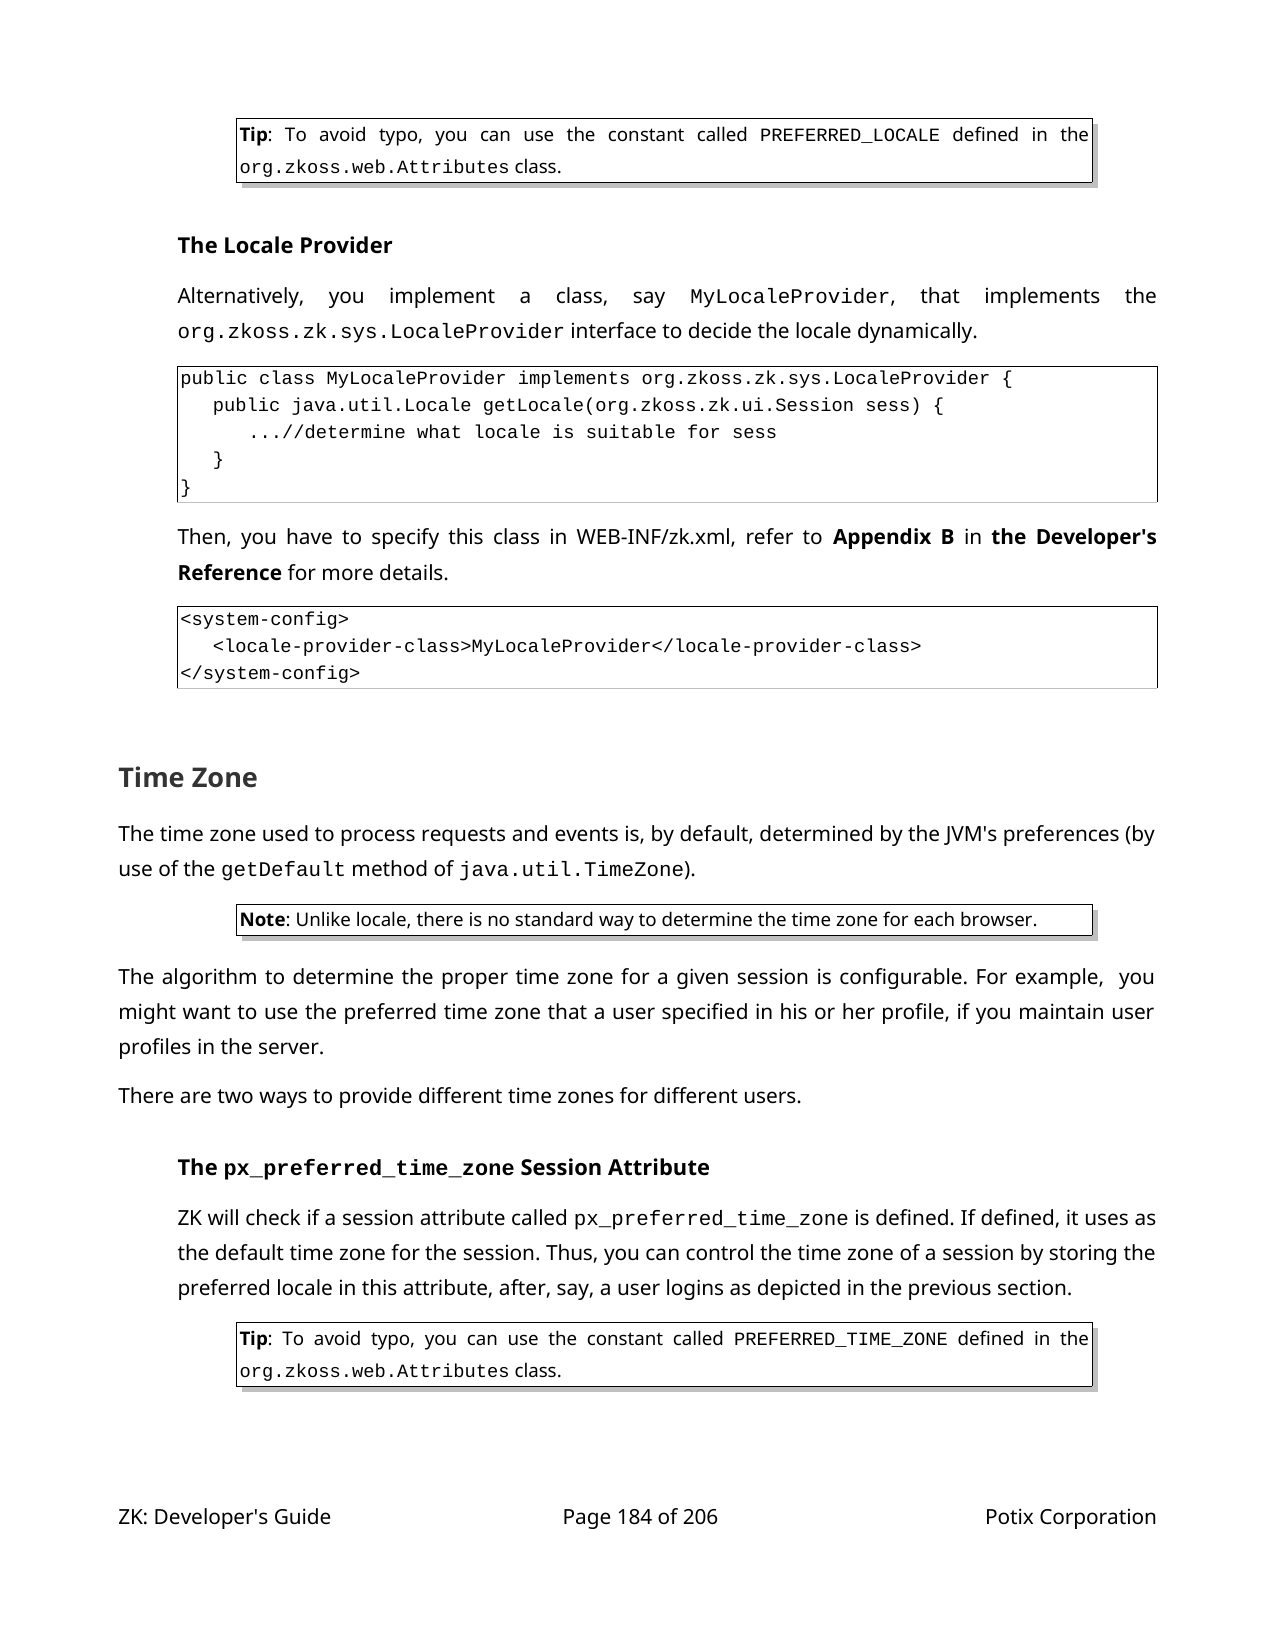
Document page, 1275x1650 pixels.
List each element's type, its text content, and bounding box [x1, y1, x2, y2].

text } [178, 447, 1157, 472]
text The time zone used to process requests and events is, by default, determined by the JVM's preferences (by use of the getDefault method of java.util.TimeZone). [118, 819, 1157, 883]
text Tip: To avoid typo, you can use the constant called PREFERRED_TIME_ZONE defined in the org.zkoss.web.Attributes class. [237, 1323, 1092, 1386]
text } [178, 474, 1157, 502]
text <locale-provider-class>MyLocaleProvider</locale-provider-class> [178, 634, 1157, 658]
text There are two ways to provide different time zones for different users. [118, 1081, 1157, 1109]
subtitle The px_preferred_time_zone Session Attribute [177, 1152, 1157, 1182]
text public class MyLocaleProvider implements org.zkoss.zk.sys.LocaleProvider { [178, 367, 1157, 390]
text ZK will check if a session attribute called px_preferred_time_zone is defined. If defined, it uses as the default time zone for the session. Thus, you can control the time zone of a session by storing the preferred locale in this attribute, after, say, a user logins as depicted in the previous section. [177, 1203, 1157, 1302]
text Alternatively, you implement a class, say MyLocaleProvider, that implements the org.zkoss.zk.sys.LocaleProvider interface to decide the locale dynamically. [177, 281, 1157, 345]
text Tip: To avoid typo, you can use the constant called PREFERRED_LOCALE defined in the org.zkoss.web.Attributes class. [237, 119, 1092, 182]
text The algorithm to determine the proper time zone for a given session is configurable. For example, you might want to use the preferred time zone that a user specified in his or her profile, if you maintain user profiles in the server. [118, 962, 1157, 1061]
text <system-config> [178, 607, 1157, 631]
subtitle Time Zone [118, 759, 1157, 796]
text ...//determine what locale is suitable for sess [178, 420, 1157, 444]
text </system-config> [178, 661, 1157, 688]
text public java.util.Locale getLocale(org.zkoss.zk.ui.Session sess) { [178, 393, 1157, 417]
subtitle The Locale Provider [177, 230, 1157, 260]
text Then, you have to specify this class in WEB-INF/zk.xml, refer to Appendix B in the Developer's Reference for more details. [177, 522, 1157, 586]
text Note: Unlike locale, there is no standard way to determine the time zone for each browser. [237, 905, 1092, 935]
